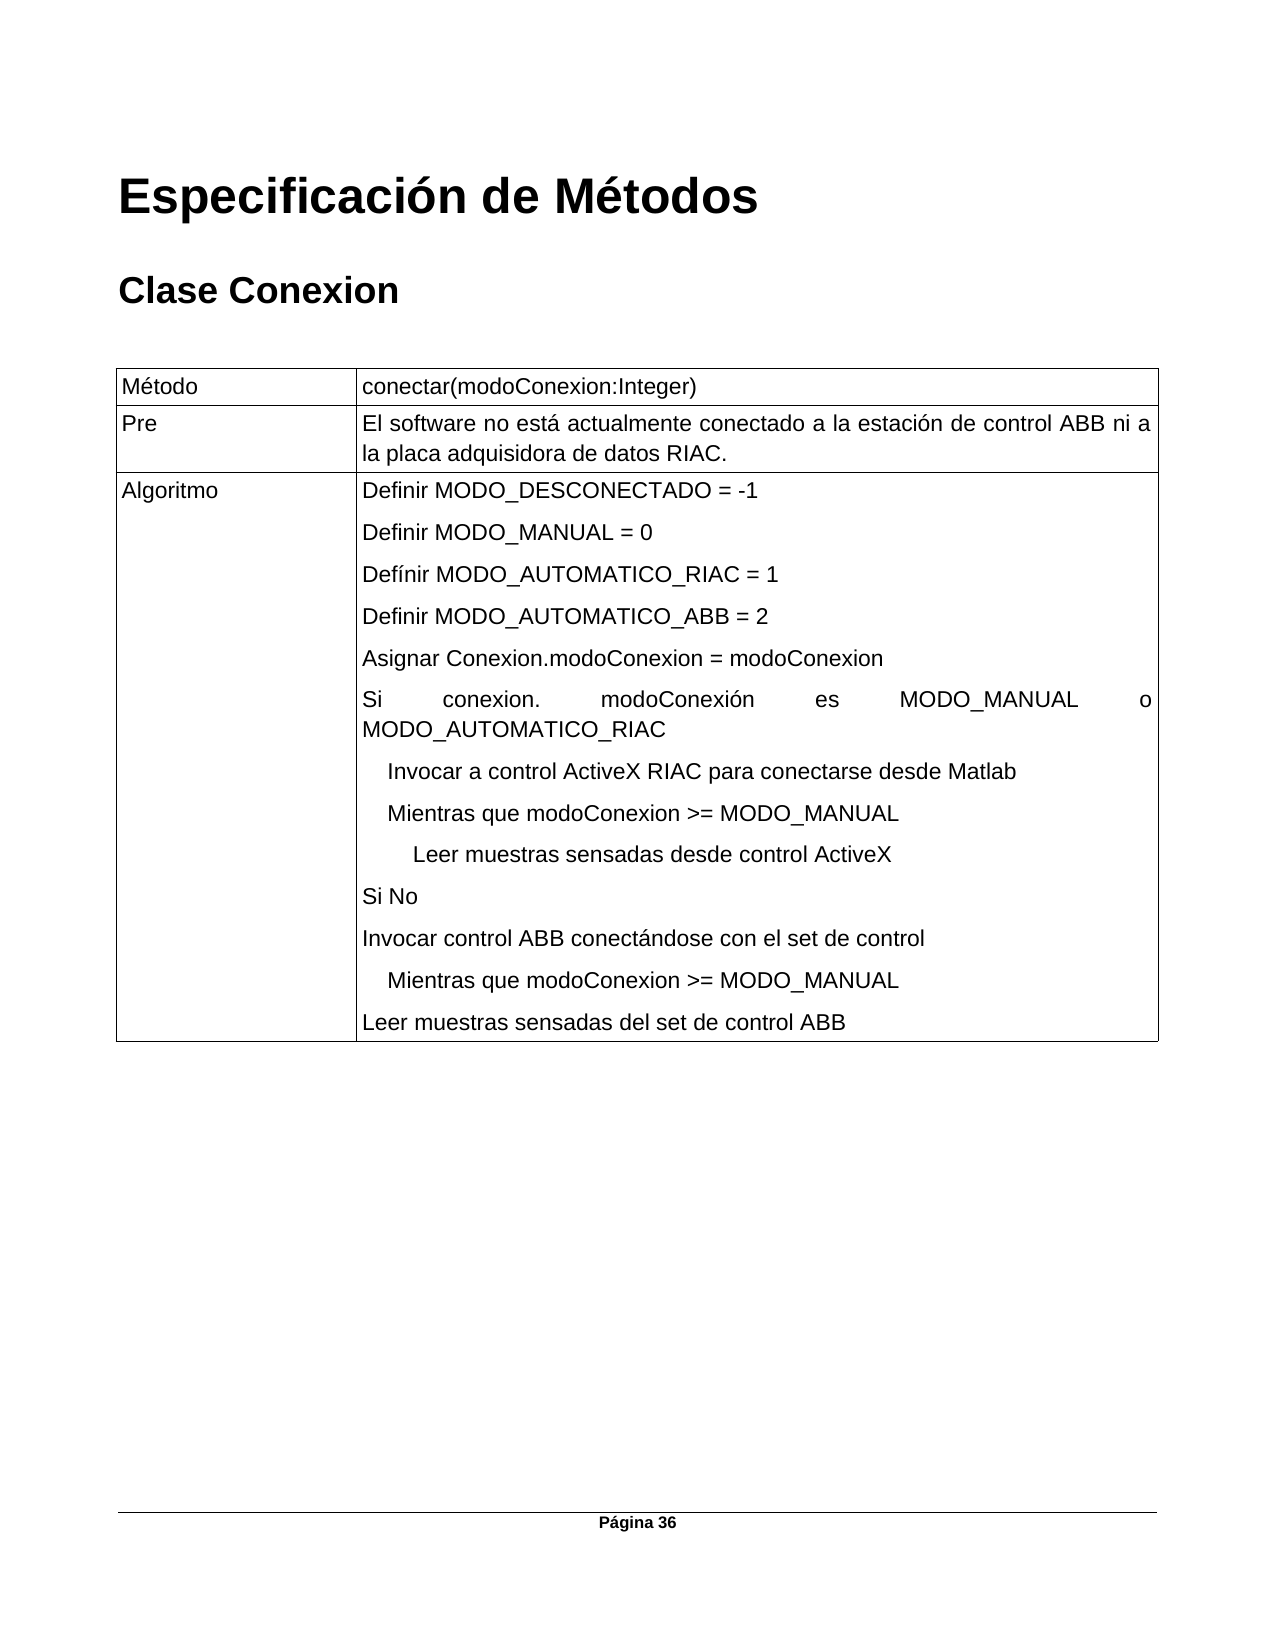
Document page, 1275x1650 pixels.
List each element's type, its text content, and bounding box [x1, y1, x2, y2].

table_header conectar(modoConexion:Integer) [357, 369, 1158, 405]
table_cell Pre [117, 406, 356, 472]
subtitle Clase Conexion [118, 270, 1157, 312]
table_cell Algoritmo [117, 473, 356, 1041]
subtitle Especificación de Métodos [118, 168, 1157, 224]
table_header Método [117, 369, 356, 405]
table_cell Definir MODO_DESCONECTADO = -1 Definir MODO_MANUAL = 0 Defínir MODO_AUTOMATICO_RIAC = 1 Definir MODO_AUTOMATICO_ABB = 2 Asignar Conexion.modoConexion = modoConexion Si conexion. modoConexión es MODO_MANUAL o MODO_AUTOMATICO_RIAC Invocar a control ActiveX RIAC para conectarse desde Matlab Mientras que modoConexion >= MODO_MANUAL Leer muestras sensadas desde control ActiveX Si No Invocar control ABB conectándose con el set de control Mientras que modoConexion >= MODO_MANUAL Leer muestras sensadas del set de control ABB [357, 473, 1158, 1041]
table_cell El software no está actualmente conectado a la estación de control ABB ni a la placa adquisidora de datos RIAC. [357, 406, 1158, 472]
